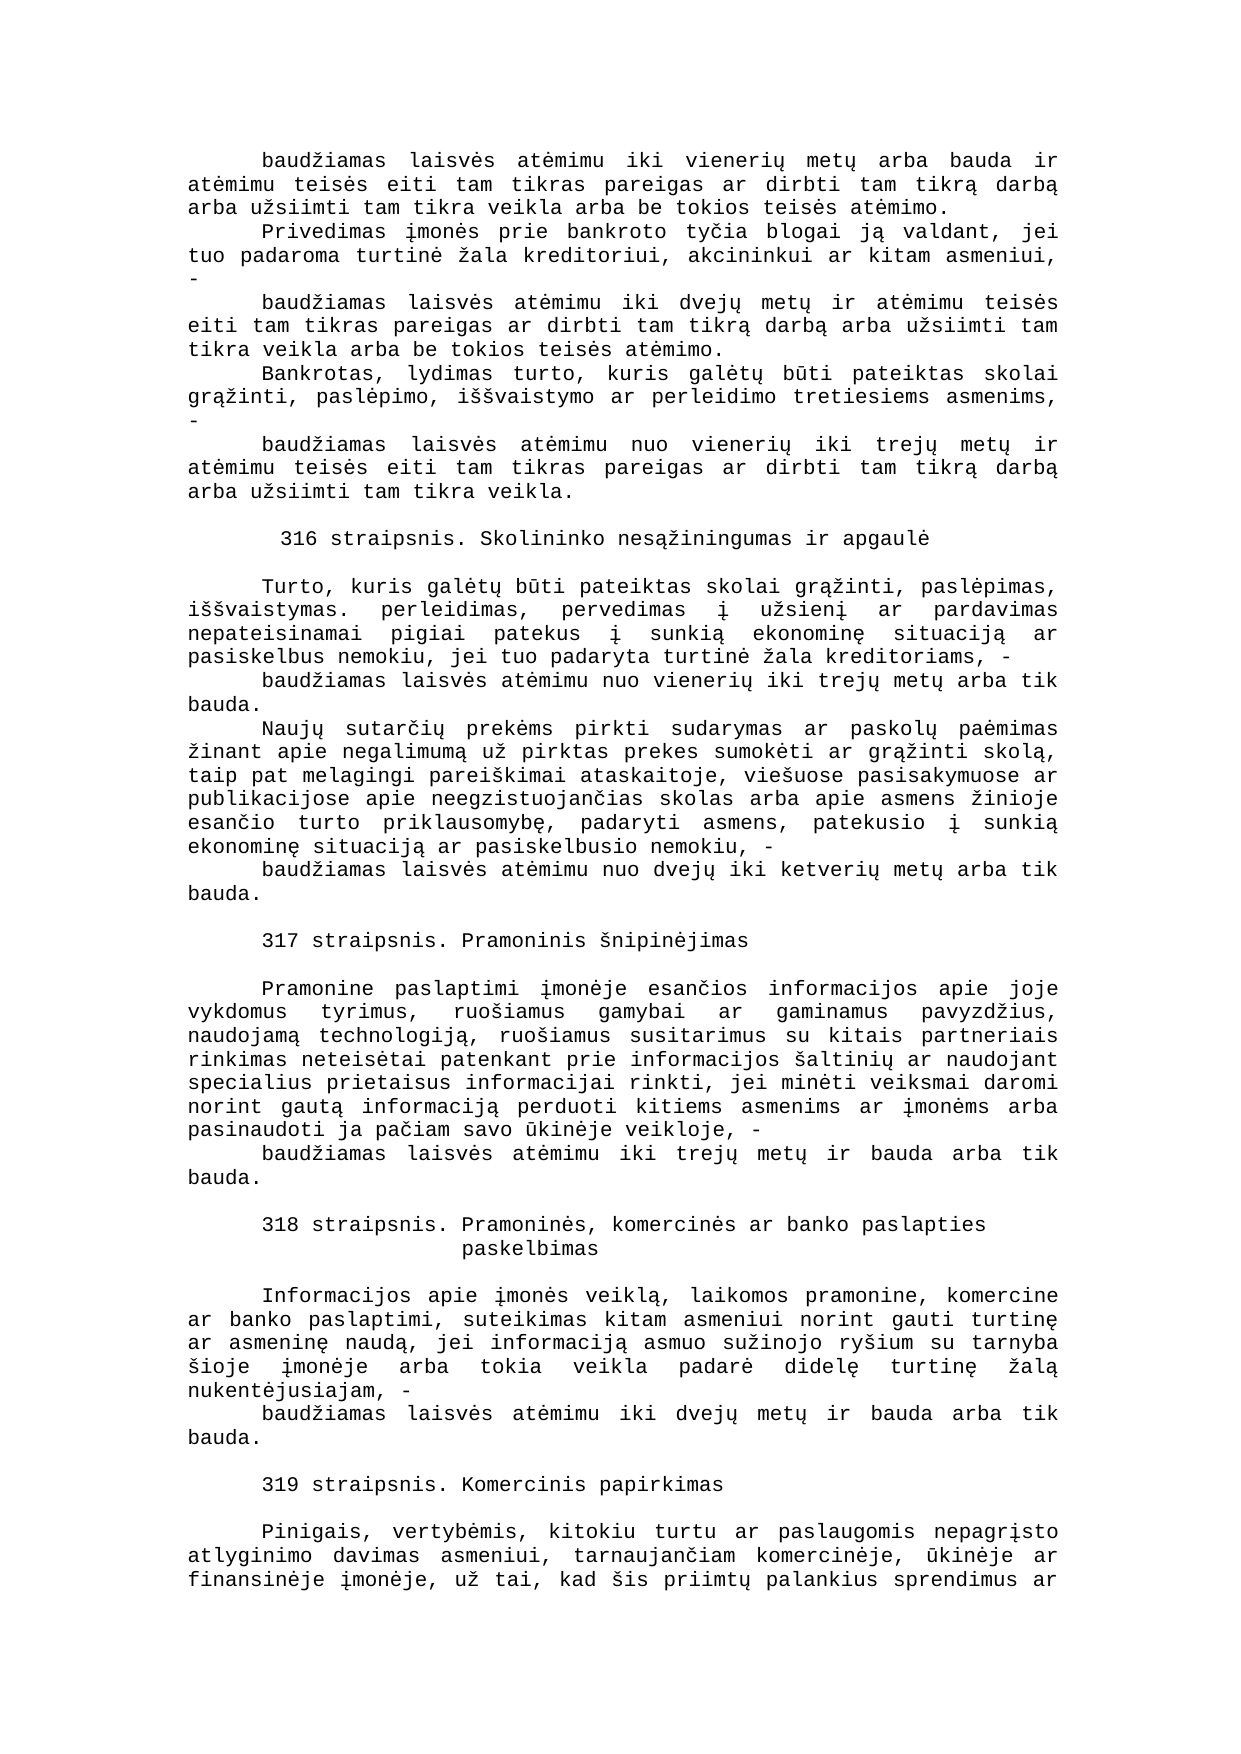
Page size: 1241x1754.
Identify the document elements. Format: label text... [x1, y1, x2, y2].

text baudžiamas laisvės atėmimu iki dvejų metų ir atėmimu teisės eiti tam tikras pareigas ar dirbti tam tikrą darbą arba užsiimti tam tikra veikla arba be tokios teisės atėmimo. [187, 292, 1059, 363]
text 318 straipsnis. Pramoninės, komercinės ar banko paslapties [187, 1214, 1059, 1238]
text Bankrotas, lydimas turto, kuris galėtų būti pateiktas skolai grąžinti, paslėpimo, iššvaistymo ar perleidimo tretiesiems asmenims, - [187, 363, 1059, 434]
text 319 straipsnis. Komercinis papirkimas [187, 1474, 1059, 1498]
text Informacijos apie įmonės veiklą, laikomos pramonine, komercine ar banko paslaptimi, suteikimas kitam asmeniui norint gauti turtinę ar asmeninę naudą, jei informaciją asmuo sužinojo ryšium su tarnyba šioje įmonėje arba tokia veikla padarė didelę turtinę žalą nukentėjusiajam, - [187, 1285, 1059, 1403]
text paskelbimas [187, 1238, 1059, 1261]
text baudžiamas laisvės atėmimu nuo vienerių iki trejų metų ir atėmimu teisės eiti tam tikras pareigas ar dirbti tam tikrą darbą arba užsiimti tam tikra veikla. [187, 434, 1059, 505]
text baudžiamas laisvės atėmimu nuo vienerių iki trejų metų arba tik bauda. [187, 670, 1059, 717]
text Pinigais, vertybėmis, kitokiu turtu ar paslaugomis nepagrįsto atlyginimo davimas asmeniui, tarnaujančiam komercinėje, ūkinėje ar finansinėje įmonėje, už tai, kad šis priimtų palankius sprendimus ar [187, 1521, 1059, 1592]
text baudžiamas laisvės atėmimu iki trejų metų ir bauda arba tik bauda. [187, 1143, 1059, 1190]
text Pramonine paslaptimi įmonėje esančios informacijos apie joje vykdomus tyrimus, ruošiamus gamybai ar gaminamus pavyzdžius, naudojamą technologiją, ruošiamus susitarimus su kitais partneriais rinkimas neteisėtai patenkant prie informacijos šaltinių ar naudojant specialius prietaisus informacijai rinkti, jei minėti veiksmai daromi norint gautą informaciją perduoti kitiems asmenims ar įmonėms arba pasinaudoti ja pačiam savo ūkinėje veikloje, - [187, 978, 1059, 1143]
text Privedimas įmonės prie bankroto tyčia blogai ją valdant, jei tuo padaroma turtinė žala kreditoriui, akcininkui ar kitam asmeniui, - [187, 221, 1059, 292]
text baudžiamas laisvės atėmimu nuo dvejų iki ketverių metų arba tik bauda. [187, 859, 1059, 907]
text baudžiamas laisvės atėmimu iki vienerių metų arba bauda ir atėmimu teisės eiti tam tikras pareigas ar dirbti tam tikrą darbą arba užsiimti tam tikra veikla arba be tokios teisės atėmimo. [187, 150, 1059, 221]
text Turto, kuris galėtų būti pateiktas skolai grąžinti, paslėpimas, iššvaistymas. perleidimas, pervedimas į užsienį ar pardavimas nepateisinamai pigiai patekus į sunkią ekonominę situaciją ar pasiskelbus nemokiu, jei tuo padaryta turtinė žala kreditoriams, - [187, 576, 1059, 670]
text baudžiamas laisvės atėmimu iki dvejų metų ir bauda arba tik bauda. [187, 1403, 1059, 1451]
text 317 straipsnis. Pramoninis šnipinėjimas [207, 930, 1059, 954]
text Naujų sutarčių prekėms pirkti sudarymas ar paskolų paėmimas žinant apie negalimumą už pirktas prekes sumokėti ar grąžinti skolą, taip pat melagingi pareiškimai ataskaitoje, viešuose pasisakymuose ar publikacijose apie neegzistuojančias skolas arba apie asmens žinioje esančio turto priklausomybę, padaryti asmens, patekusio į sunkią ekonominę situaciją ar pasiskelbusio nemokiu, - [187, 717, 1059, 859]
text 316 straipsnis. Skolininko nesąžiningumas ir apgaulė [206, 528, 1059, 552]
